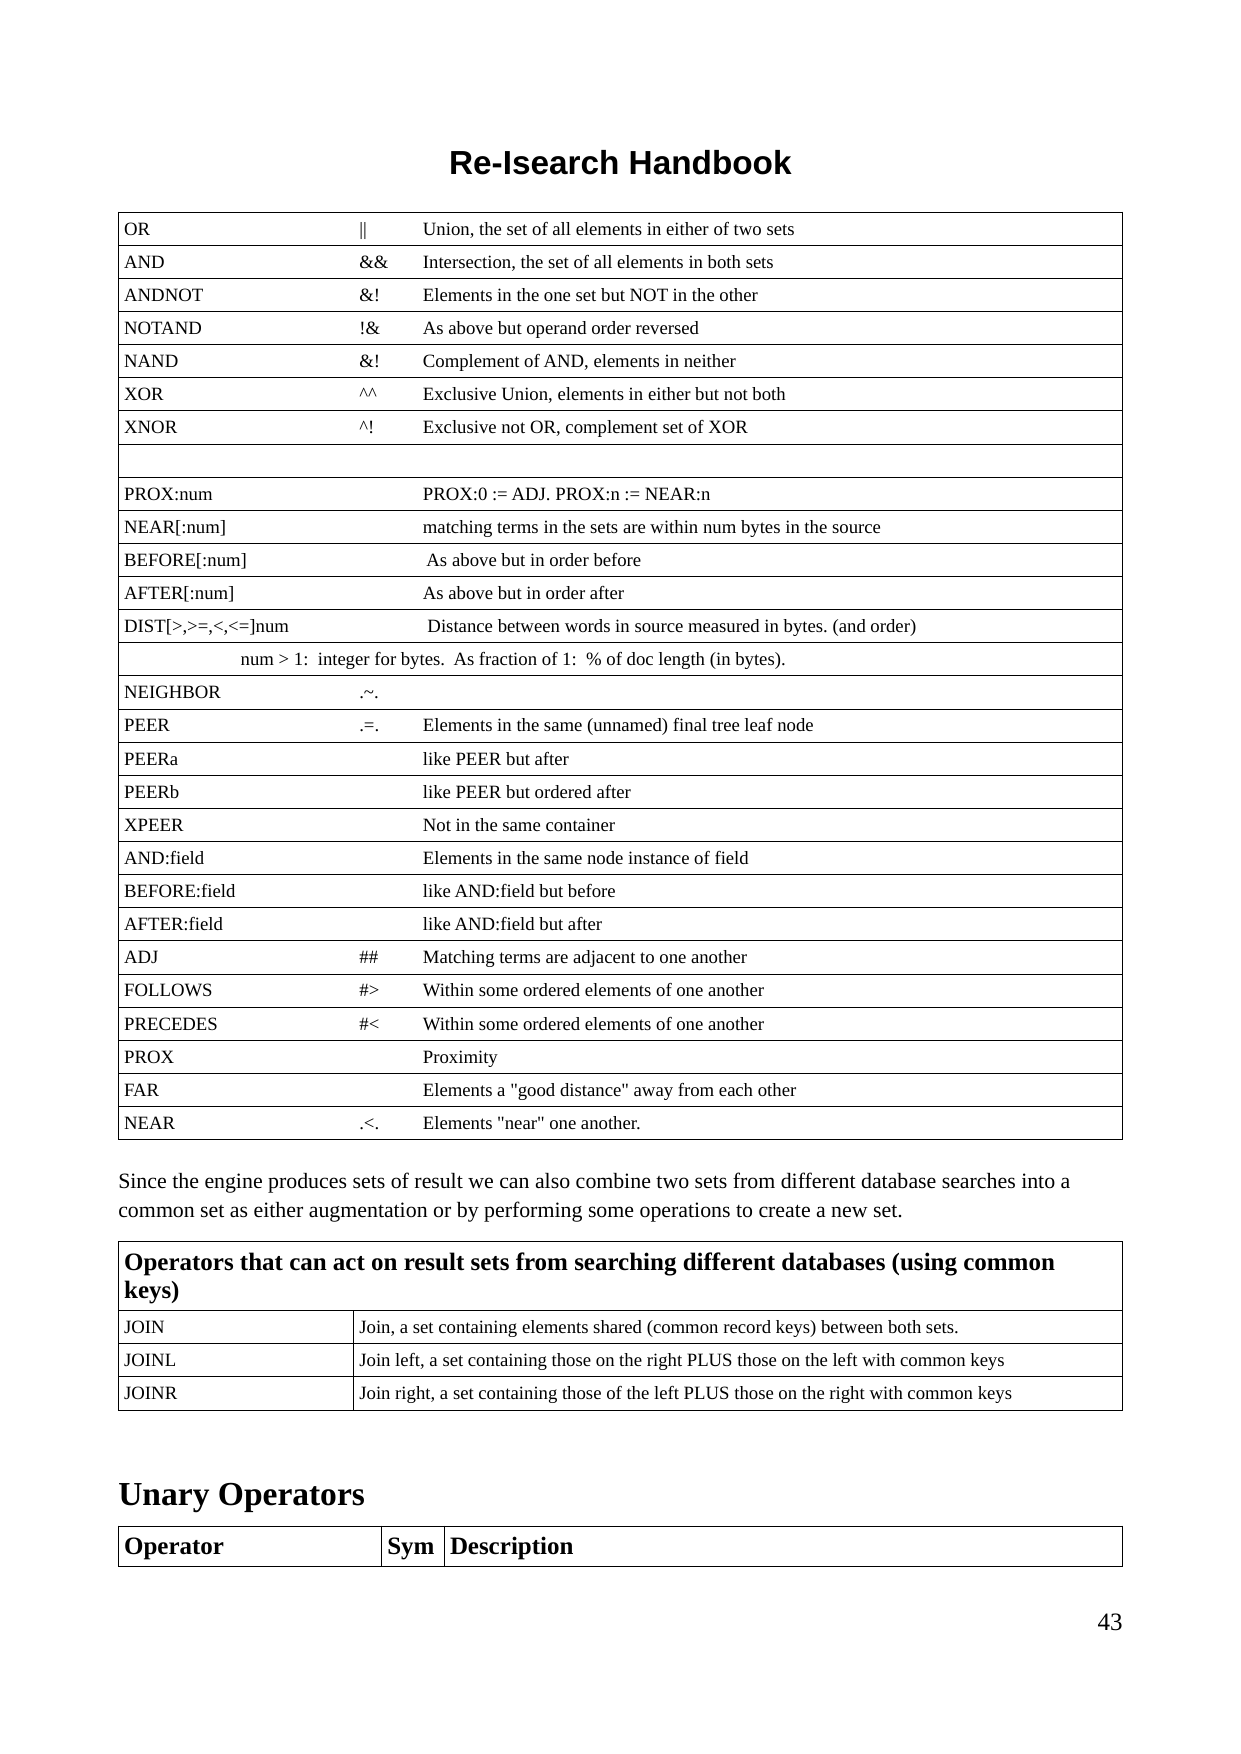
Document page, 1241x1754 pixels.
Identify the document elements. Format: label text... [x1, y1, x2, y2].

table_header Sym [382, 1527, 444, 1566]
table_cell OR [119, 213, 353, 245]
table_cell Within some ordered elements of one another [417, 975, 1122, 1007]
table_cell [417, 445, 1122, 477]
table_cell XOR [119, 378, 353, 410]
table_cell PEERb [119, 776, 353, 808]
table_cell NEIGHBOR [119, 676, 353, 708]
table_cell NOTAND [119, 312, 353, 344]
table_cell AFTER:field [119, 908, 353, 940]
table_cell JOINL [119, 1344, 353, 1376]
table_cell FOLLOWS [119, 975, 353, 1007]
table_cell NAND [119, 345, 353, 377]
table_cell .<. [353, 1107, 417, 1139]
table_cell Distance between words in source measured in bytes. (and order) [417, 610, 1122, 642]
table_cell Elements in the same (unnamed) final tree leaf node [417, 710, 1122, 742]
table_cell [353, 776, 417, 808]
table_cell like AND:field but before [417, 875, 1122, 907]
table_cell [353, 577, 417, 609]
table_header Operators that can act on result sets from searching different databases (using common keys) [119, 1242, 1122, 1310]
table_cell [353, 743, 417, 775]
table_cell like PEER but ordered after [417, 776, 1122, 808]
table_cell JOIN [119, 1311, 353, 1343]
table_cell like PEER but after [417, 743, 1122, 775]
table_cell like AND:field but after [417, 908, 1122, 940]
table_cell AND [119, 246, 353, 278]
table_cell [417, 676, 1122, 708]
table_cell Elements "near" one another. [417, 1107, 1122, 1139]
table_cell .=. [353, 710, 417, 742]
table_cell PROX:num [119, 478, 353, 510]
table_cell [909, 643, 1122, 675]
table_cell Elements in the same node instance of field [417, 842, 1122, 874]
table_cell BEFORE:field [119, 875, 353, 907]
table_cell As above but in order before [417, 544, 1122, 576]
table_cell PROX:0 := ADJ. PROX:n := NEAR:n [417, 478, 1122, 510]
table_cell [353, 445, 417, 477]
table_cell || [353, 213, 417, 245]
table_cell Matching terms are adjacent to one another [417, 941, 1122, 973]
text Since the engine produces sets of result we can also combine two sets from different database searches into a common set as either augmentation or by performing some operations to create a new set. [118, 1168, 1122, 1222]
table_cell [353, 842, 417, 874]
table_cell Intersection, the set of all elements in both sets [417, 246, 1122, 278]
table_cell matching terms in the sets are within num bytes in the source [417, 511, 1122, 543]
table_cell &! [353, 279, 417, 311]
table_cell Proximity [417, 1041, 1122, 1073]
table_cell As above but operand order reversed [417, 312, 1122, 344]
table_cell Elements a "good distance" away from each other [417, 1074, 1122, 1106]
table_cell ADJ [119, 941, 353, 973]
table_cell PROX [119, 1041, 353, 1073]
table_cell BEFORE[:num] [119, 544, 353, 576]
table_cell Join left, a set containing those on the right PLUS those on the left with common keys [354, 1344, 1122, 1376]
table_cell ANDNOT [119, 279, 353, 311]
table_cell NEAR[:num] [119, 511, 353, 543]
table_header Description [445, 1527, 1122, 1566]
table_cell [353, 1074, 417, 1106]
table_cell [353, 478, 417, 510]
table_cell DIST[>,>=,<,<=]num [119, 610, 353, 642]
table_cell PEER [119, 710, 353, 742]
table_cell &! [353, 345, 417, 377]
table_cell Exclusive not OR, complement set of XOR [417, 411, 1122, 443]
table_cell [119, 445, 353, 477]
table_cell [353, 610, 417, 642]
table_cell Join, a set containing elements shared (common record keys) between both sets. [354, 1311, 1122, 1343]
table_cell XNOR [119, 411, 353, 443]
table_cell ^^ [353, 378, 417, 410]
table_cell NEAR [119, 1107, 353, 1139]
table_cell Not in the same container [417, 809, 1122, 841]
table_cell Exclusive Union, elements in either but not both [417, 378, 1122, 410]
table_cell num > 1: integer for bytes. As fraction of 1: % of doc length (in bytes). [119, 643, 908, 675]
table_cell As above but in order after [417, 577, 1122, 609]
table_header Operator [119, 1527, 381, 1566]
table_cell [353, 875, 417, 907]
subtitle Unary Operators [118, 1474, 1122, 1513]
table_cell Complement of AND, elements in neither [417, 345, 1122, 377]
table_cell [353, 544, 417, 576]
table_cell AFTER[:num] [119, 577, 353, 609]
table_cell #> [353, 975, 417, 1007]
table_cell FAR [119, 1074, 353, 1106]
table_cell Union, the set of all elements in either of two sets [417, 213, 1122, 245]
table_cell AND:field [119, 842, 353, 874]
table_cell ^! [353, 411, 417, 443]
table_cell [353, 809, 417, 841]
table_cell [353, 511, 417, 543]
table_cell && [353, 246, 417, 278]
table_cell [353, 1041, 417, 1073]
table_cell PEERa [119, 743, 353, 775]
table_cell Elements in the one set but NOT in the other [417, 279, 1122, 311]
table_cell PRECEDES [119, 1008, 353, 1040]
table_cell XPEER [119, 809, 353, 841]
table_cell Join right, a set containing those of the left PLUS those on the right with common keys [354, 1377, 1122, 1409]
table_cell ## [353, 941, 417, 973]
table_cell !& [353, 312, 417, 344]
table_cell [353, 908, 417, 940]
table_cell #< [353, 1008, 417, 1040]
table_cell Within some ordered elements of one another [417, 1008, 1122, 1040]
table_cell JOINR [119, 1377, 353, 1409]
table_cell .~. [353, 676, 417, 708]
